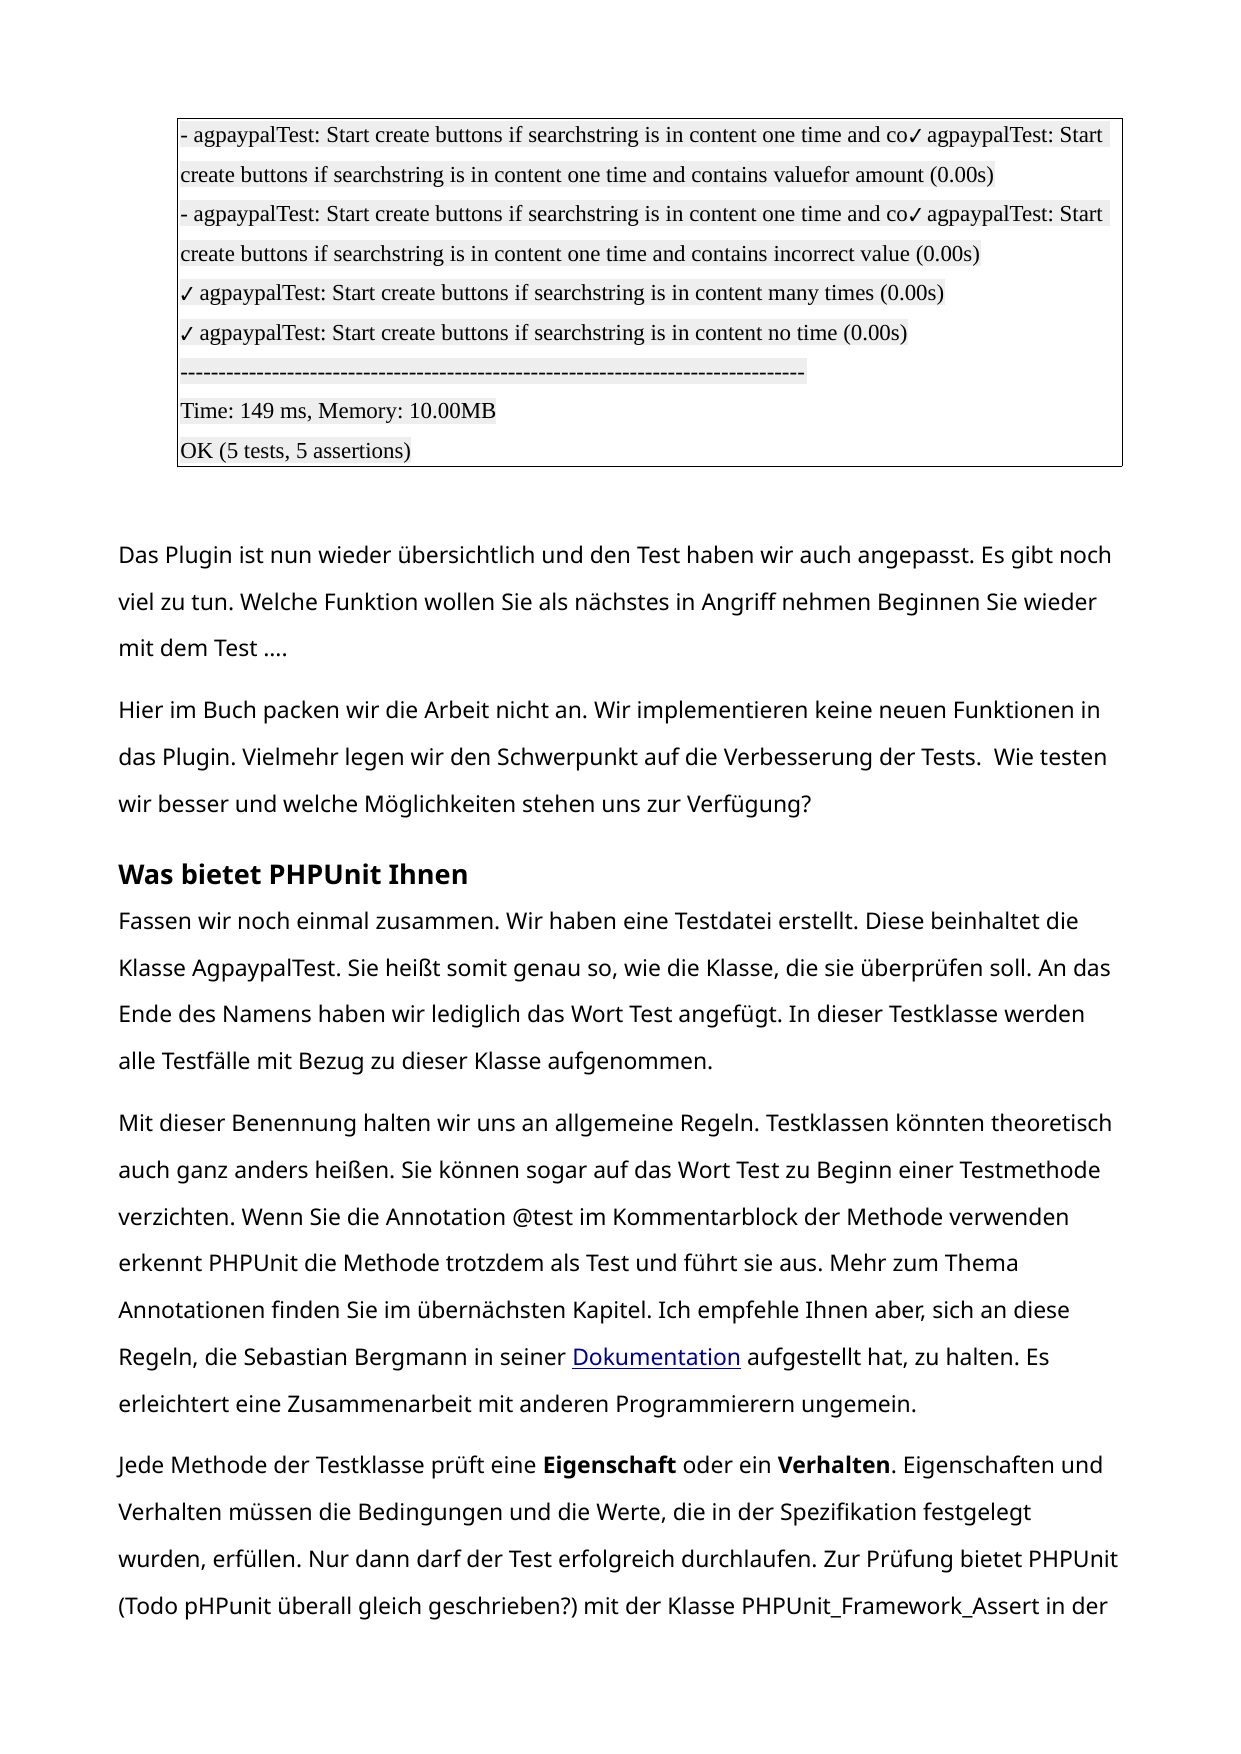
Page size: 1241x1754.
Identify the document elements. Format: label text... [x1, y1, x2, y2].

text Hier im Buch packen wir die Arbeit nicht an. Wir implementieren keine neuen Funktionen in das Plugin. Vielmehr legen wir den Schwerpunkt auf die Verbesserung der Tests. Wie testen wir besser und welche Möglichkeiten stehen uns zur Verfügung? [118, 694, 1122, 819]
text Jede Methode der Testklasse prüft eine Eigenschaft oder ein Verhalten. Eigenschaften und Verhalten müssen die Bedingungen und die Werte, die in der Spezifikation festgelegt wurden, erfüllen. Nur dann darf der Test erfolgreich durchlaufen. Zur Prüfung bietet PHPUnit (Todo pHPunit überall gleich geschrieben?) mit der Klasse PHPUnit_Framework_Assert in der [118, 1449, 1122, 1621]
text - agpaypalTest: Start create buttons if searchstring is in content one time and co✔ agpaypalTest: Start create buttons if searchstring is in content one time and contains valuefor amount (0.00s) - agpaypalTest: Start create buttons if searchstring is in content one time and co✔ agpaypalTest: Start create buttons if searchstring is in content one time and contains incorrect value (0.00s) ✔ agpaypalTest: Start create buttons if searchstring is in content many times (0.00s) ✔ agpaypalTest: Start create buttons if searchstring is in content no time (0.00s) ---------------------------------------------------------------------------------- Time: 149 ms, Memory: 10.00MB OK (5 tests, 5 assertions) [178, 119, 1122, 466]
text Fassen wir noch einmal zusammen. Wir haben eine Testdatei erstellt. Diese beinhaltet die Klasse AgpaypalTest. Sie heißt somit genau so, wie die Klasse, die sie überprüfen soll. An das Ende des Namens haben wir lediglich das Wort Test angefügt. In dieser Testklasse werden alle Testfälle mit Bezug zu dieser Klasse aufgenommen. [118, 904, 1122, 1076]
text Mit dieser Benennung halten wir uns an allgemeine Regeln. Testklassen könnten theoretisch auch ganz anders heißen. Sie können sogar auf das Wort Test zu Beginn einer Testmethode verzichten. Wenn Sie die Annotation @test im Kommentarblock der Methode verwenden erkennt PHPUnit die Methode trotzdem als Test und führt sie aus. Mehr zum Thema Annotationen finden Sie im übernächsten Kapitel. Ich empfehle Ihnen aber, sich an diese Regeln, die Sebastian Bergmann in seiner Dokumentation aufgestellt hat, zu halten. Es erleichtert eine Zusammenarbeit mit anderen Programmierern ungemein. [118, 1107, 1122, 1419]
text Das Plugin ist nun wieder übersichtlich und den Test haben wir auch angepasst. Es gibt noch viel zu tun. Welche Funktion wollen Sie als nächstes in Angriff nehmen Beginnen Sie wieder mit dem Test …. [118, 538, 1122, 663]
subtitle Was bietet PHPUnit Ihnen [118, 855, 1122, 892]
